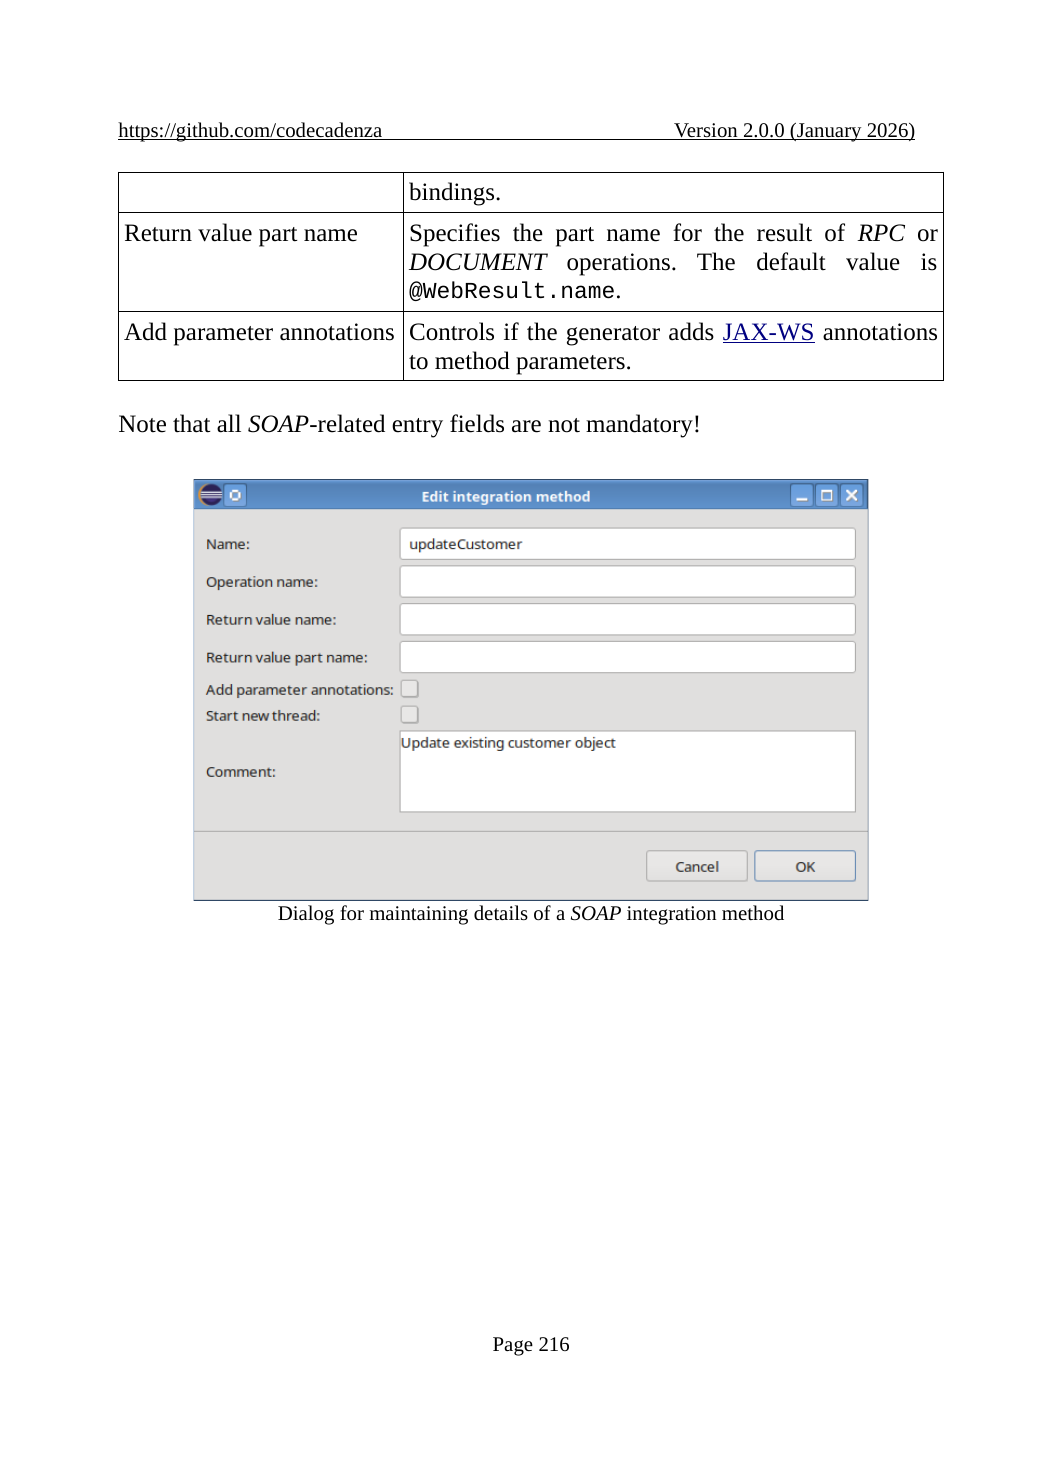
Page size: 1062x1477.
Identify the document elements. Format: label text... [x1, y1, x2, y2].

table_cell [119, 173, 403, 212]
table_cell Specifies the part name for the result of RPC or DOCUMENT operations. The default value is @WebResult.name. [404, 213, 943, 311]
table_cell Return value part name [119, 213, 403, 311]
table_cell Add parameter annotations [119, 312, 403, 380]
table_cell Controls if the generator adds JAX-WS annotations to method parameters. [404, 312, 943, 380]
text Note that all SOAP-related entry fields are not mandatory! [118, 409, 944, 438]
picture [193, 479, 869, 901]
table_cell bindings. [404, 173, 943, 212]
text Dialog for maintaining details of a SOAP integration method [193, 901, 868, 925]
